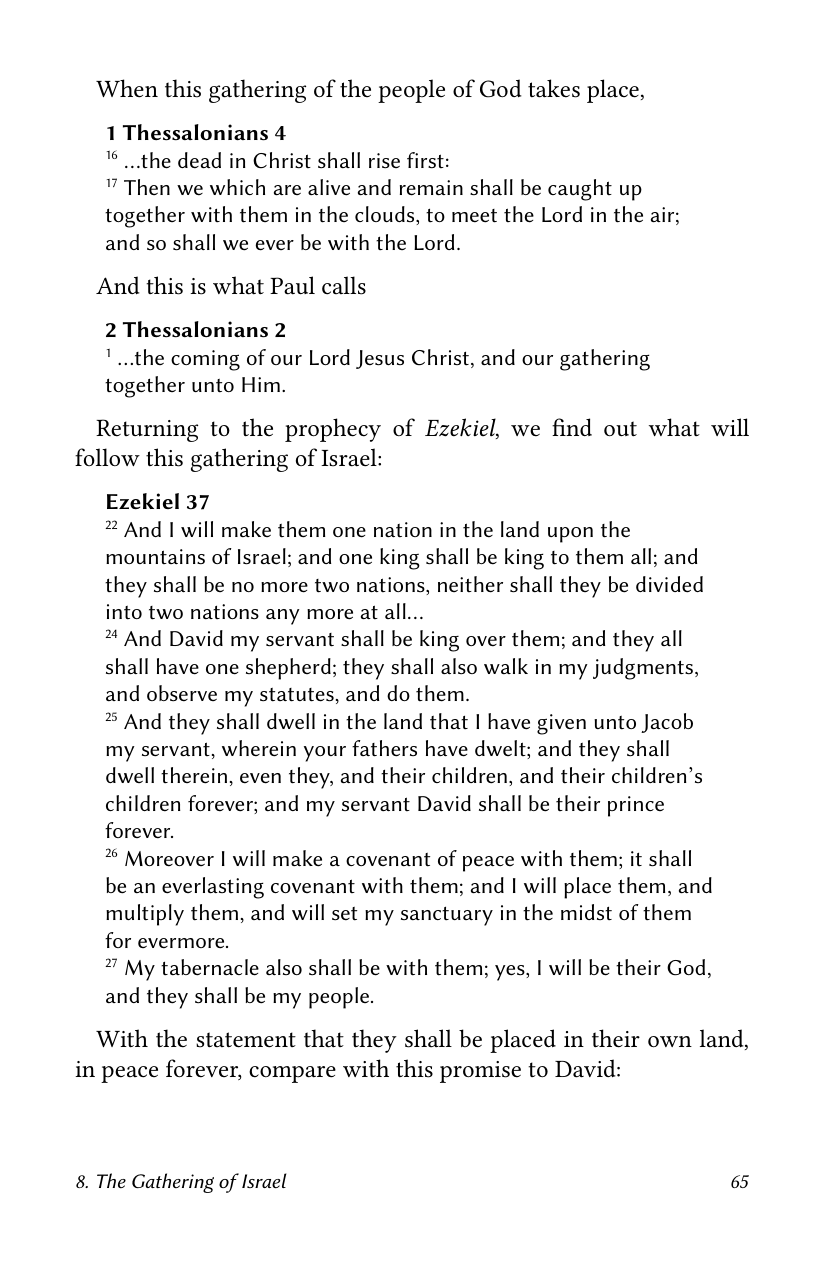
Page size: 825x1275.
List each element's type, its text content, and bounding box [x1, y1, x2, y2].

text And this is what Paul calls [75, 272, 750, 301]
text 24 And David my servant shall be king over them; and they all shall have one shepherd; they shall also walk in my judgments, and observe my statutes, and do them. [105, 626, 720, 707]
text 2 Thessalonians 2 [105, 317, 750, 343]
text 17 Then we which are alive and remain shall be caught up together with them in the clouds, to meet the Lord in the air; and so shall we ever be with the Lord. [105, 175, 720, 256]
text 22 And I will make them one nation in the land upon the mountains of Israel; and one king shall be king to them all; and they shall be no more two nations, neither shall they be divided into two nations any more at all... [105, 517, 720, 625]
text 16 ...the dead in Christ shall rise first: [105, 147, 720, 174]
text 27 My tabernacle also shall be with them; yes, I will be their God, and they shall be my people. [105, 955, 720, 1009]
text Ezekiel 37 [105, 489, 750, 515]
text 26 Moreover I will make a covenant of peace with them; it shall be an everlasting covenant with them; and I will place them, and multiply them, and will set my sanctuary in the midst of them for evermore. [105, 846, 720, 954]
text Returning to the prophecy of Ezekiel, we find out what will follow this gathering of Israel: [75, 414, 750, 473]
text With the statement that they shall be placed in their own land, in peace forever, compare with this promise to David: [75, 1025, 750, 1083]
text 1 ...the coming of our Lord Jesus Christ, and our gathering together unto Him. [105, 344, 720, 398]
text When this gathering of the people of God takes place, [75, 75, 750, 103]
text 1 Thessalonians 4 [105, 120, 750, 146]
text 25 And they shall dwell in the land that I have given unto Jacob my servant, wherein your fathers have dwelt; and they shall dwell therein, even they, and their children, and their children’s children forever; and my servant David shall be their prince forever. [105, 708, 720, 844]
